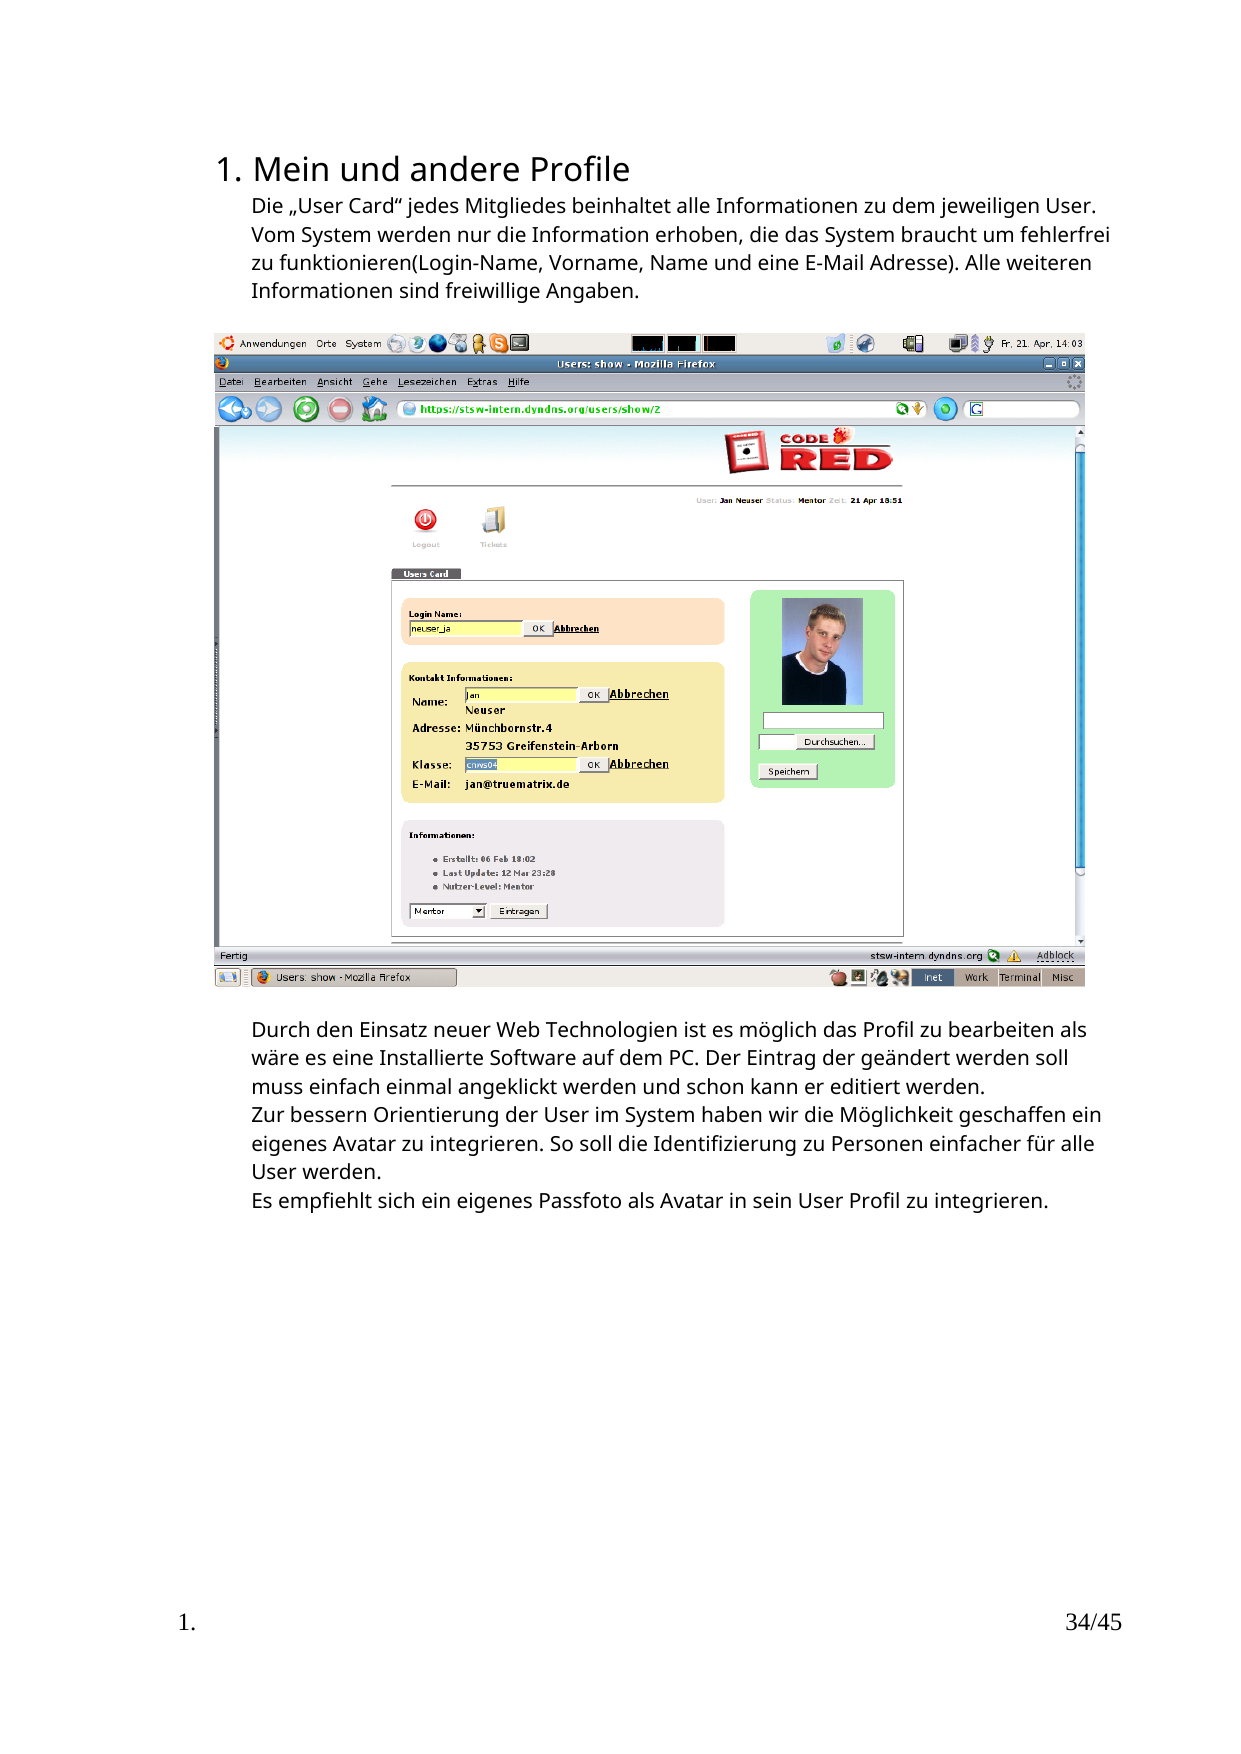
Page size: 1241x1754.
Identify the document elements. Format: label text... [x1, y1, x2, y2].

text Durch den Einsatz neuer Web Technologien ist es möglich das Profil zu bearbeiten als wäre es eine Installierte Software auf dem PC. Der Eintrag der geändert werden soll muss einfach einmal angeklickt werden und schon kann er editiert werden. [251, 1015, 1122, 1100]
list Mein und andere Profile [215, 146, 1122, 191]
picture [214, 333, 1085, 987]
text Die „User Card“ jedes Mitgliedes beinhaltet alle Informationen zu dem jeweiligen User. Vom System werden nur die Information erhoben, die das System braucht um fehlerfrei zu funktionieren(Login-Name, Vorname, Name und eine E-Mail Adresse). Alle weiteren Informationen sind freiwillige Angaben. [251, 191, 1122, 305]
text Zur bessern Orientierung der User im System haben wir die Möglichkeit geschaffen ein eigenes Avatar zu integrieren. So soll die Identifizierung zu Personen einfacher für alle User werden. [251, 1100, 1122, 1186]
text Es empfiehlt sich ein eigenes Passfoto als Avatar in sein User Profil zu integrieren. [251, 1186, 1122, 1214]
